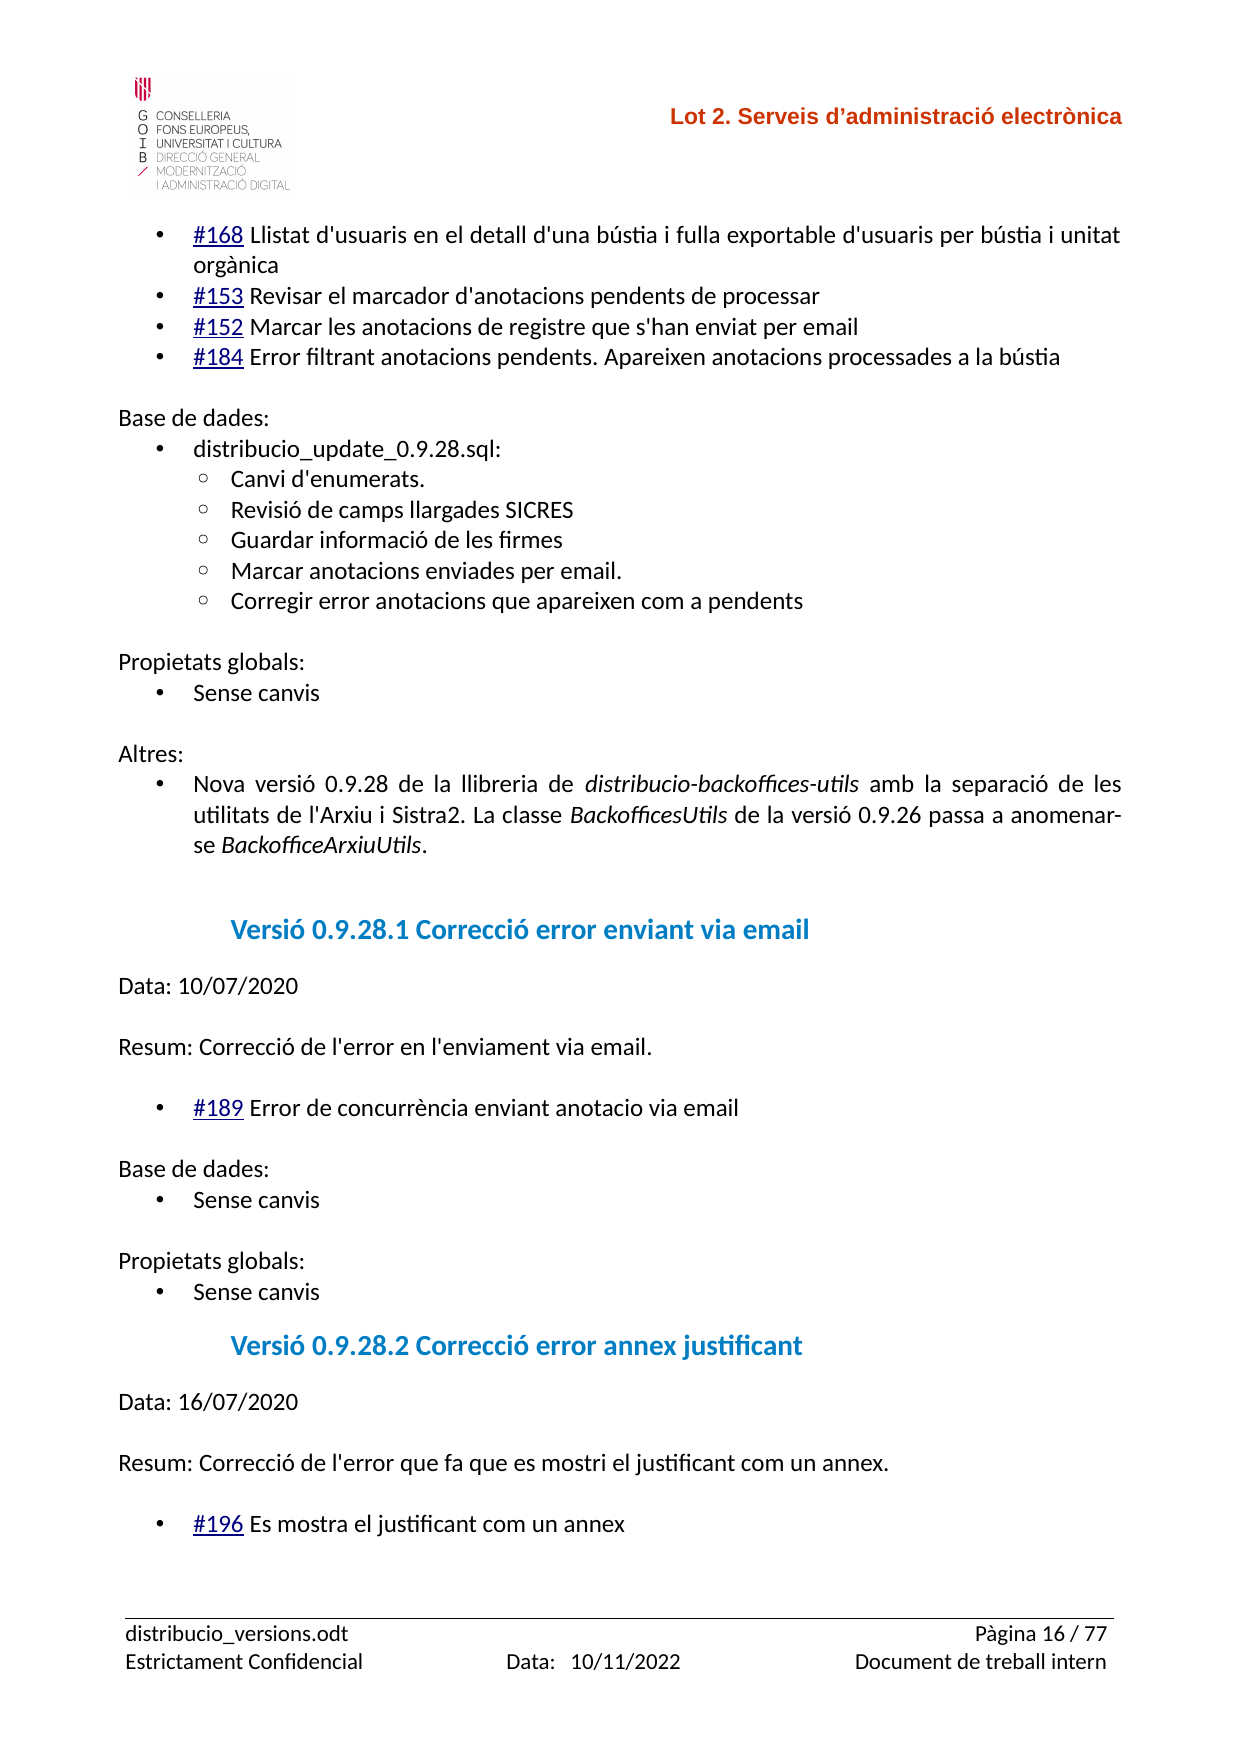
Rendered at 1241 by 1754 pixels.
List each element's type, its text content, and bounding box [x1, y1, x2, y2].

text Altres: [118, 738, 1122, 768]
text Base de dades: [118, 1154, 1122, 1184]
subtitle Versió 0.9.28.1 Correcció error enviant via email [153, 911, 1122, 947]
picture [126, 70, 299, 197]
list Sense canvis [156, 677, 1122, 707]
list Canvi d'enumerats. [193, 463, 1122, 494]
list Sense canvis [156, 1184, 1122, 1215]
text Base de dades: [118, 402, 1122, 433]
text Propietats globals: [118, 1245, 1122, 1276]
list #152 Marcar les anotacions de registre que s'han enviat per email [156, 311, 1122, 341]
list #189 Error de concurrència enviant anotacio via email [156, 1093, 1122, 1123]
text Propietats globals: [118, 646, 1122, 677]
list #184 Error filtrant anotacions pendents. Apareixen anotacions processades a la bústia [156, 341, 1122, 372]
text Resum: Correcció de l'error que fa que es mostri el justificant com un annex. [118, 1447, 1122, 1478]
text Data: 16/07/2020 [118, 1386, 1122, 1417]
list Nova versió 0.9.28 de la llibreria de distribucio-backoffices-utils amb la separació de les utilitats de l'Arxiu i Sistra2. La classe BackofficesUtils de la versió 0.9.26 passa a anomenar-se BackofficeArxiuUtils. [156, 768, 1122, 860]
text Data: 10/07/2020 [118, 971, 1122, 1001]
text Resum: Correcció de l'error en l'enviament via email. [118, 1032, 1122, 1062]
subtitle Versió 0.9.28.2 Correcció error annex justificant [153, 1327, 1122, 1362]
list #153 Revisar el marcador d'anotacions pendents de processar [156, 280, 1122, 311]
list Revisió de camps llargades SICRES [193, 494, 1122, 524]
list #168 Llistat d'usuaris en el detall d'una bústia i fulla exportable d'usuaris per bústia i unitat orgànica [156, 219, 1122, 280]
list distribucio_update_0.9.28.sql: [156, 433, 1122, 463]
list Marcar anotacions enviades per email. [193, 555, 1122, 585]
list Corregir error anotacions que apareixen com a pendents [193, 585, 1122, 616]
list #196 Es mostra el justificant com un annex [156, 1508, 1122, 1539]
list Guardar informació de les firmes [193, 524, 1122, 555]
list Sense canvis [156, 1276, 1122, 1306]
